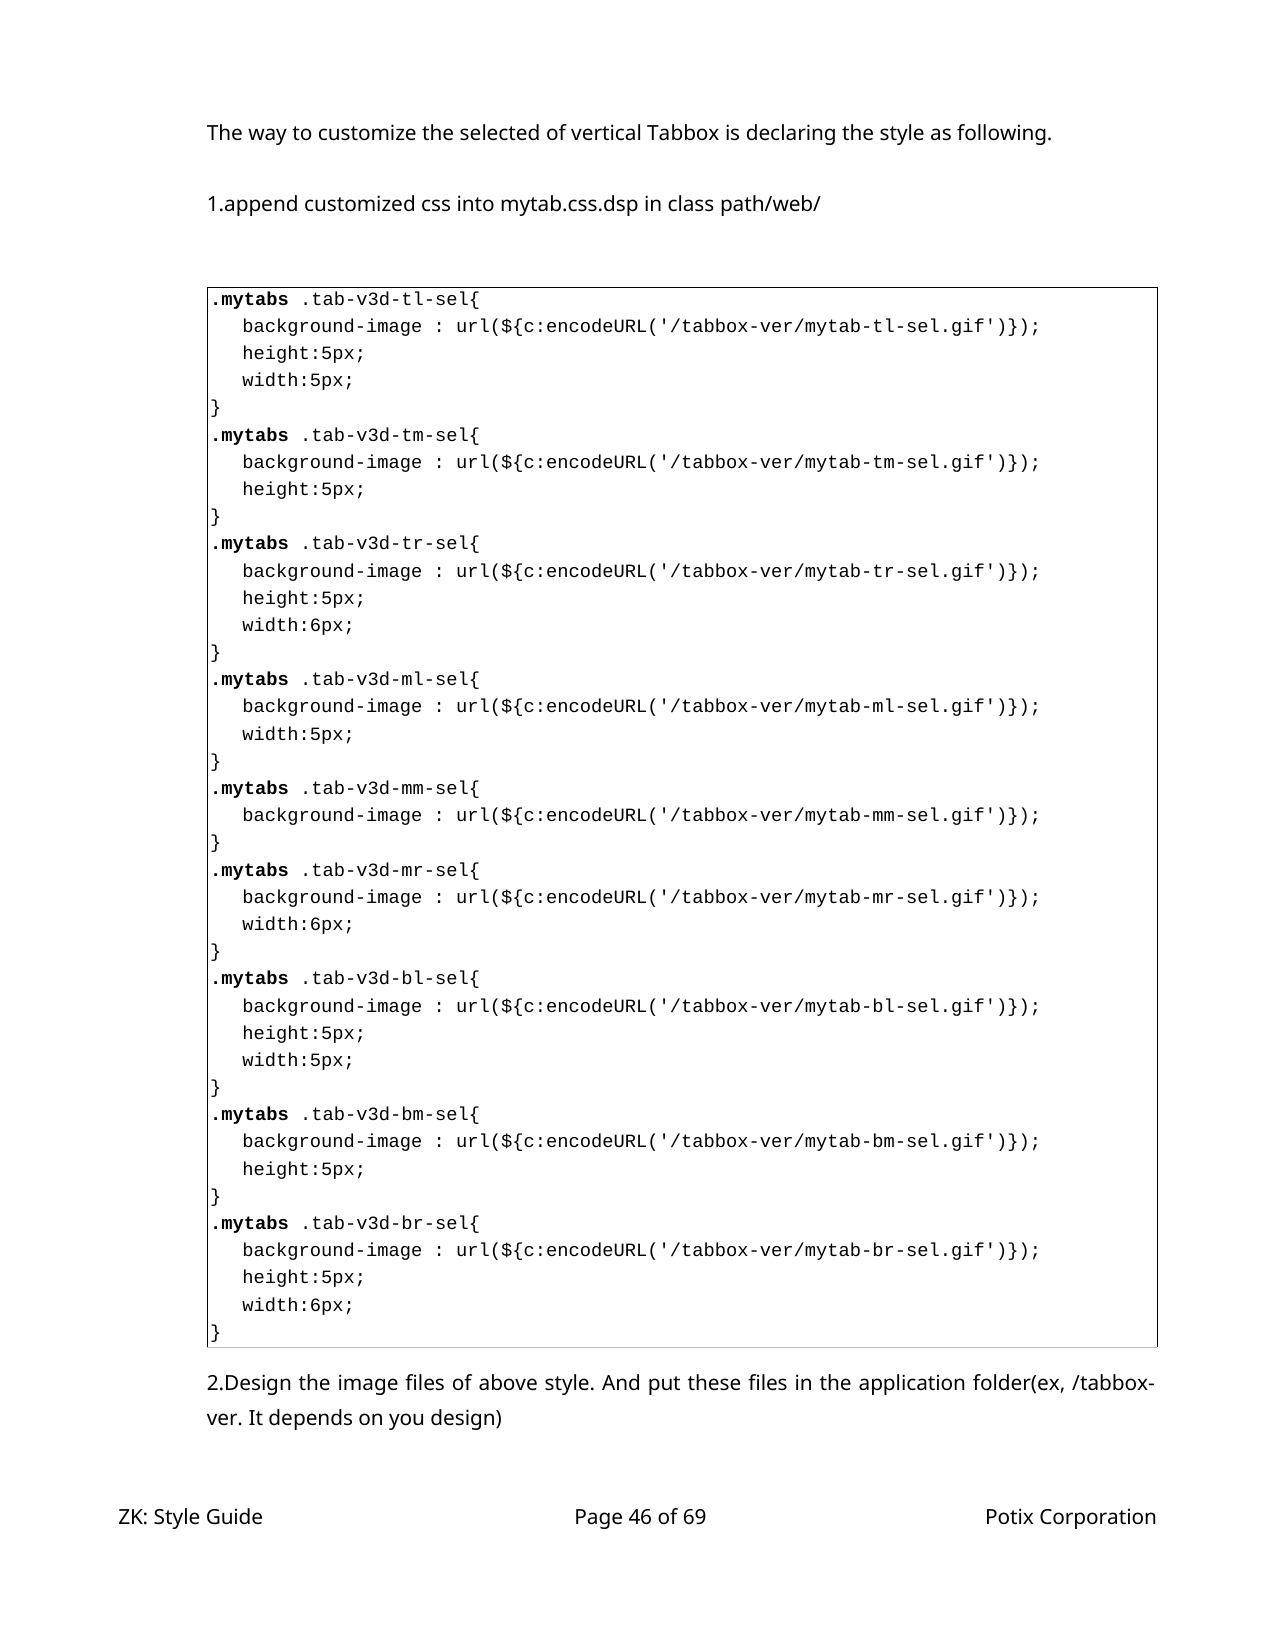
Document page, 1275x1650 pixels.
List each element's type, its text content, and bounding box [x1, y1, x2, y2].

text .mytabs .tab-v3d-ml-sel{ [208, 667, 1157, 691]
text background-image : url(${c:encodeURL('/tabbox-ver/mytab-bl-sel.gif')}); [208, 993, 1157, 1018]
text .mytabs .tab-v3d-tm-sel{ [208, 422, 1157, 447]
text width:6px; [208, 912, 1157, 936]
text width:6px; [208, 613, 1157, 637]
text The way to customize the selected of vertical Tabbox is declaring the style as following. [207, 118, 1157, 146]
text height:5px; [208, 1021, 1157, 1045]
text } [208, 749, 1157, 773]
text 2.Design the image files of above style. And put these files in the application folder(ex, /tabbox-ver. It depends on you design) [207, 1368, 1157, 1431]
text background-image : url(${c:encodeURL('/tabbox-ver/mytab-tr-sel.gif')}); [208, 558, 1157, 583]
text } [208, 939, 1157, 963]
subtitle 1.append customized css into mytab.css.dsp in class path/web/ [207, 189, 1157, 217]
text } [208, 1184, 1157, 1208]
text .mytabs .tab-v3d-bm-sel{ [208, 1102, 1157, 1126]
text height:5px; [208, 1157, 1157, 1181]
text .mytabs .tab-v3d-tl-sel{ [208, 288, 1157, 311]
text } [208, 504, 1157, 528]
text width:5px; [208, 722, 1157, 746]
text background-image : url(${c:encodeURL('/tabbox-ver/mytab-bm-sel.gif')}); [208, 1129, 1157, 1154]
text .mytabs .tab-v3d-mm-sel{ [208, 776, 1157, 800]
text height:5px; [208, 341, 1157, 365]
text background-image : url(${c:encodeURL('/tabbox-ver/mytab-tl-sel.gif')}); [208, 314, 1157, 338]
text } [208, 395, 1157, 419]
text } [208, 1320, 1157, 1347]
text .mytabs .tab-v3d-mr-sel{ [208, 857, 1157, 882]
text height:5px; [208, 477, 1157, 501]
text background-image : url(${c:encodeURL('/tabbox-ver/mytab-mr-sel.gif')}); [208, 885, 1157, 909]
text .mytabs .tab-v3d-bl-sel{ [208, 966, 1157, 991]
text } [208, 1075, 1157, 1099]
text width:5px; [208, 368, 1157, 392]
text .mytabs .tab-v3d-tr-sel{ [208, 531, 1157, 556]
text background-image : url(${c:encodeURL('/tabbox-ver/mytab-br-sel.gif')}); [208, 1238, 1157, 1262]
text background-image : url(${c:encodeURL('/tabbox-ver/mytab-tm-sel.gif')}); [208, 450, 1157, 474]
text height:5px; [208, 586, 1157, 610]
text width:5px; [208, 1048, 1157, 1072]
text } [208, 830, 1157, 854]
text background-image : url(${c:encodeURL('/tabbox-ver/mytab-mm-sel.gif')}); [208, 803, 1157, 827]
text height:5px; [208, 1265, 1157, 1289]
text width:6px; [208, 1292, 1157, 1317]
text .mytabs .tab-v3d-br-sel{ [208, 1211, 1157, 1235]
text background-image : url(${c:encodeURL('/tabbox-ver/mytab-ml-sel.gif')}); [208, 694, 1157, 719]
text } [208, 640, 1157, 664]
